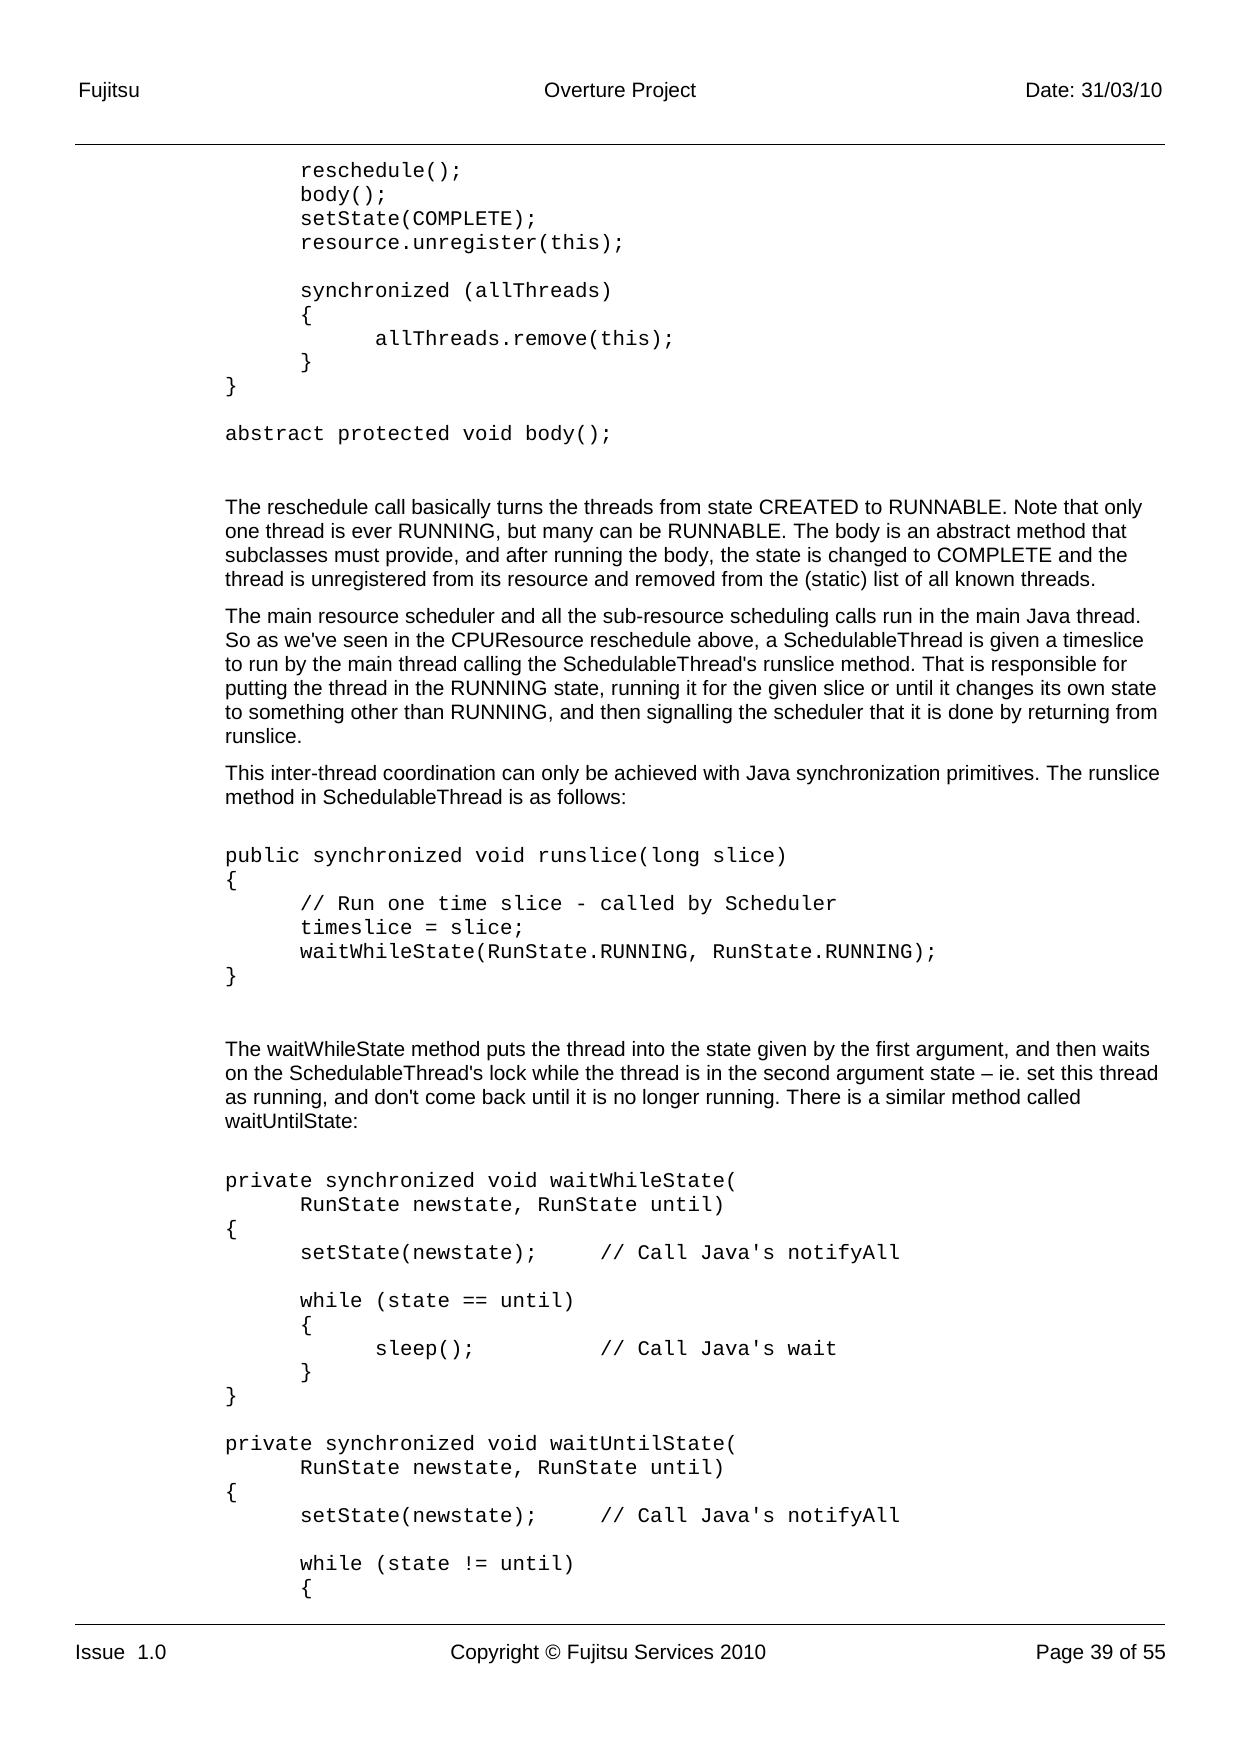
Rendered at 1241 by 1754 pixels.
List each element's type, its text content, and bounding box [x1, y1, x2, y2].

text private synchronized void waitWhileState( [225, 1170, 1165, 1194]
text { [225, 303, 1165, 327]
text private synchronized void waitUntilState( [225, 1433, 1165, 1457]
text The reschedule call basically turns the threads from state CREATED to RUNNABLE. Note that only one thread is ever RUNNING, but many can be RUNNABLE. The body is an abstract method that subclasses must provide, and after running the body, the state is changed to COMPLETE and the thread is unregistered from its resource and removed from the (static) list of all known threads. [225, 495, 1165, 591]
text setState(newstate); // Call Java's notifyAll [225, 1242, 1165, 1266]
text RunState newstate, RunState until) [225, 1194, 1165, 1218]
text setState(newstate); // Call Java's notifyAll [225, 1505, 1165, 1529]
text } [225, 1361, 1165, 1385]
text setState(COMPLETE); [225, 208, 1165, 232]
text while (state != until) [225, 1553, 1165, 1577]
text { [225, 869, 1165, 893]
text { [225, 1577, 1165, 1601]
text The waitWhileState method puts the thread into the state given by the first argument, and then waits on the SchedulableThread's lock while the thread is in the second argument state – ie. set this thread as running, and don't come back until it is no longer running. There is a similar method called waitUntilState: [225, 1037, 1165, 1133]
text { [225, 1481, 1165, 1505]
text } [225, 965, 1165, 989]
text { [225, 1313, 1165, 1337]
text } [225, 375, 1165, 399]
text } [225, 1385, 1165, 1409]
text allThreads.remove(this); [225, 327, 1165, 351]
text public synchronized void runslice(long slice) [225, 845, 1165, 869]
text abstract protected void body(); [225, 423, 1165, 447]
text timeslice = slice; [225, 917, 1165, 941]
text RunState newstate, RunState until) [225, 1457, 1165, 1481]
text reschedule(); [225, 160, 1165, 184]
text This inter-thread coordination can only be achieved with Java synchronization primitives. The runslice method in SchedulableThread is as follows: [225, 761, 1165, 809]
text synchronized (allThreads) [225, 279, 1165, 303]
text while (state == until) [225, 1289, 1165, 1313]
text The main resource scheduler and all the sub-resource scheduling calls run in the main Java thread. So as we've seen in the CPUResource reschedule above, a SchedulableThread is given a timeslice to run by the main thread calling the SchedulableThread's runslice method. That is responsible for putting the thread in the RUNNING state, running it for the given slice or until it changes its own state to something other than RUNNING, and then signalling the scheduler that it is done by returning from runslice. [225, 604, 1165, 748]
text sleep(); // Call Java's wait [225, 1337, 1165, 1361]
text { [225, 1218, 1165, 1242]
text waitWhileState(RunState.RUNNING, RunState.RUNNING); [225, 941, 1165, 965]
text // Run one time slice - called by Scheduler [225, 893, 1165, 917]
text body(); [225, 184, 1165, 208]
text } [225, 351, 1165, 375]
text resource.unregister(this); [225, 232, 1165, 256]
